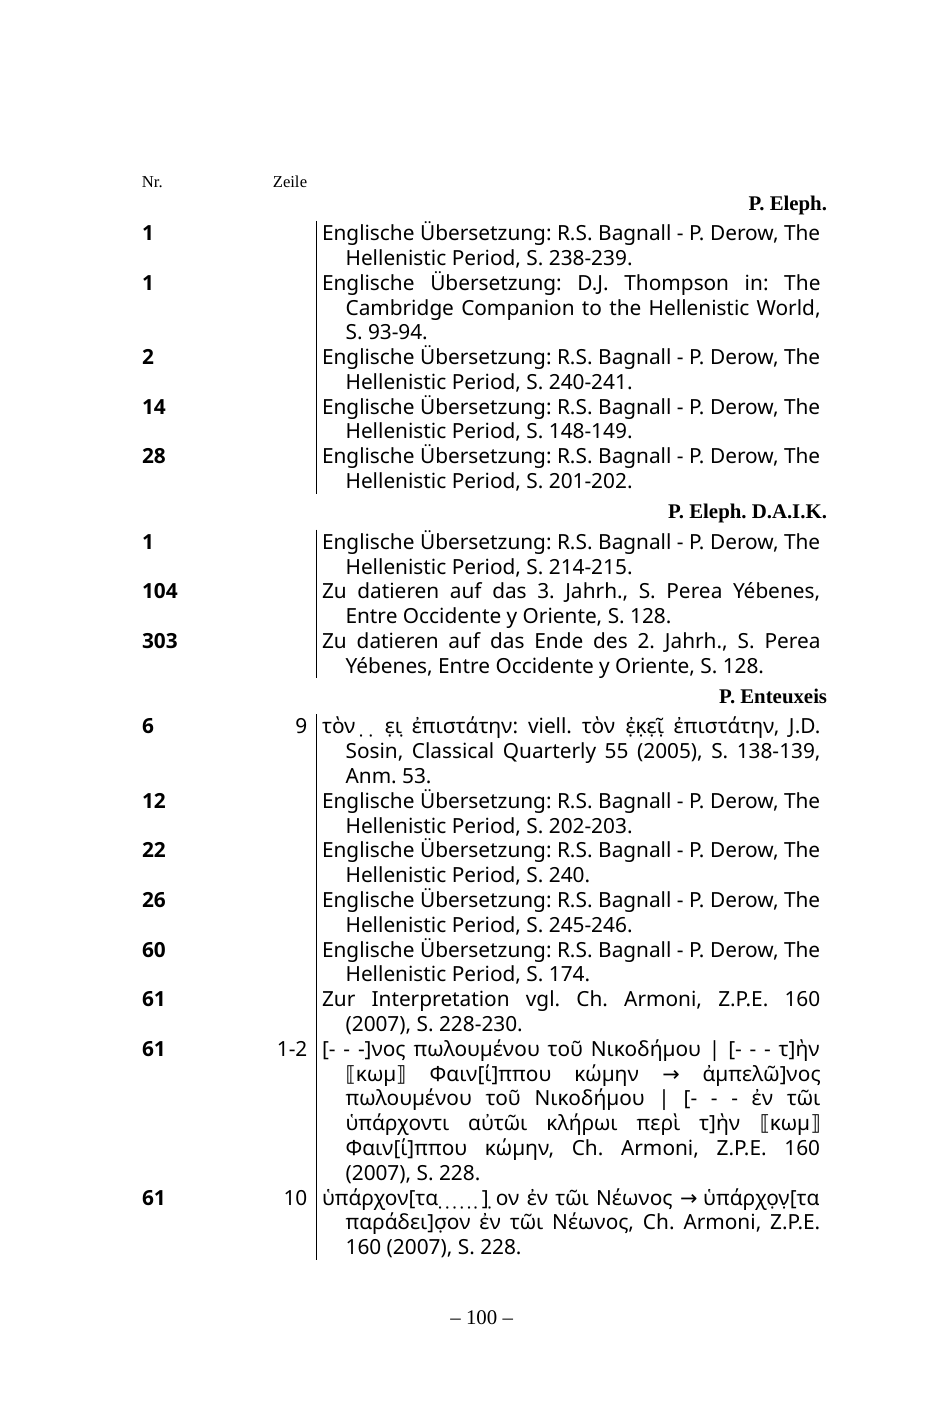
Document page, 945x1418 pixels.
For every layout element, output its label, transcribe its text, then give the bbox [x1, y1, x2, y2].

table_cell [224, 789, 316, 838]
table_cell 14 [136, 394, 224, 444]
table_cell 28 [136, 444, 224, 493]
table_cell 61 [136, 987, 224, 1036]
table_cell [224, 579, 316, 629]
table_cell 2 [136, 345, 224, 394]
table_cell [- - -]νος πωλουμένου τοῦ Νικοδήμου | [- - - τ]ὴν ⟦κωμ⟧ Φαιν[ί]ππου κώμην → ἀμπελῶ]νος πωλουμένου τοῦ Νικοδήμου | [- - - ἐν τῶι ὑπάρχοντι αὐτῶι κλήρωι περὶ τ]ὴν ⟦κωμ⟧ Φαιν[ί]ππου κώμην, Ch. Armoni, Z.P.E. 160 (2007), S. 228. [317, 1036, 827, 1185]
table_cell [224, 394, 316, 444]
table_cell Englische Übersetzung: R.S. Bagnall - P. Derow, The Hellenistic Period, S. 202-203. [317, 789, 827, 838]
table_cell [224, 629, 316, 678]
table_header Englische Übersetzung: R.S. Bagnall - P. Derow, The Hellenistic Period, S. 238-239. [317, 221, 827, 270]
table_cell [224, 987, 316, 1036]
table_cell Zur Interpretation vgl. Ch. Armoni, Z.P.E. 160 (2007), S. 228-230. [317, 987, 827, 1036]
table_cell 303 [136, 629, 224, 678]
table_cell Englische Übersetzung: R.S. Bagnall - P. Derow, The Hellenistic Period, S. 240. [317, 838, 827, 888]
table_cell Englische Übersetzung: R.S. Bagnall - P. Derow, The Hellenistic Period, S. 148-149. [317, 394, 827, 444]
table_cell [224, 345, 316, 394]
table_cell [224, 888, 316, 937]
table_header [224, 221, 316, 270]
table_cell 61 [136, 1185, 224, 1259]
table_cell 60 [136, 937, 224, 987]
table_header [224, 530, 316, 579]
table_cell [224, 270, 316, 345]
table_cell 22 [136, 838, 224, 888]
subtitle P. Eleph. [136, 191, 827, 215]
table_cell Englische Übersetzung: R.S. Bagnall - P. Derow, The Hellenistic Period, S. 174. [317, 937, 827, 987]
table_cell 1-2 [224, 1036, 316, 1185]
subtitle P. Eleph. D.A.I.K. [136, 499, 827, 523]
table_cell ὑπάρχον[τα ̣ ̣ ̣ ̣ ̣ ̣] ̣ον ἐν τῶι Νέωνος → ὑπάρχο̣ν̣[τα παράδει]σ̣ον ἐν τῶι Νέωνος, Ch. Armoni, Z.P.E. 160 (2007), S. 228. [317, 1185, 827, 1259]
table_cell Zu datieren auf das 3. Jahrh., S. Perea Yébenes, Entre Occidente y Oriente, S. 128. [317, 579, 827, 629]
table_cell Englische Übersetzung: R.S. Bagnall - P. Derow, The Hellenistic Period, S. 240-241. [317, 345, 827, 394]
table_cell 1 [136, 270, 224, 345]
table_cell [224, 444, 316, 493]
table_header τὸν ̣ ̣ ε̣ι̣ ἐπιστάτην: viell. τὸν ἐ̣κ̣ε̣ῖ̣ ἐπιστάτην, J.D. Sosin, Classical Quarterly 55 (2005), S. 138-139, Anm. 53. [317, 714, 827, 788]
table_cell Englische Übersetzung: R.S. Bagnall - P. Derow, The Hellenistic Period, S. 201-202. [317, 444, 827, 493]
table_cell Englische Übersetzung: D.J. Thompson in: The Cambridge Companion to the Hellenistic World, S. 93-94. [317, 270, 827, 345]
table_cell Zu datieren auf das Ende des 2. Jahrh., S. Perea Yébenes, Entre Occidente y Oriente, S. 128. [317, 629, 827, 678]
table_header 1 [136, 221, 224, 270]
table_cell 12 [136, 789, 224, 838]
table_cell 10 [224, 1185, 316, 1259]
table_cell Englische Übersetzung: R.S. Bagnall - P. Derow, The Hellenistic Period, S. 245-246. [317, 888, 827, 937]
table_cell [224, 838, 316, 888]
table_header Englische Übersetzung: R.S. Bagnall - P. Derow, The Hellenistic Period, S. 214-215. [317, 530, 827, 579]
table_cell 61 [136, 1036, 224, 1185]
table_cell 26 [136, 888, 224, 937]
subtitle P. Enteuxeis [136, 684, 827, 708]
table_header 1 [136, 530, 224, 579]
table_header 9 [224, 714, 316, 788]
table_header 6 [136, 714, 224, 788]
table_cell [224, 937, 316, 987]
table_cell 104 [136, 579, 224, 629]
